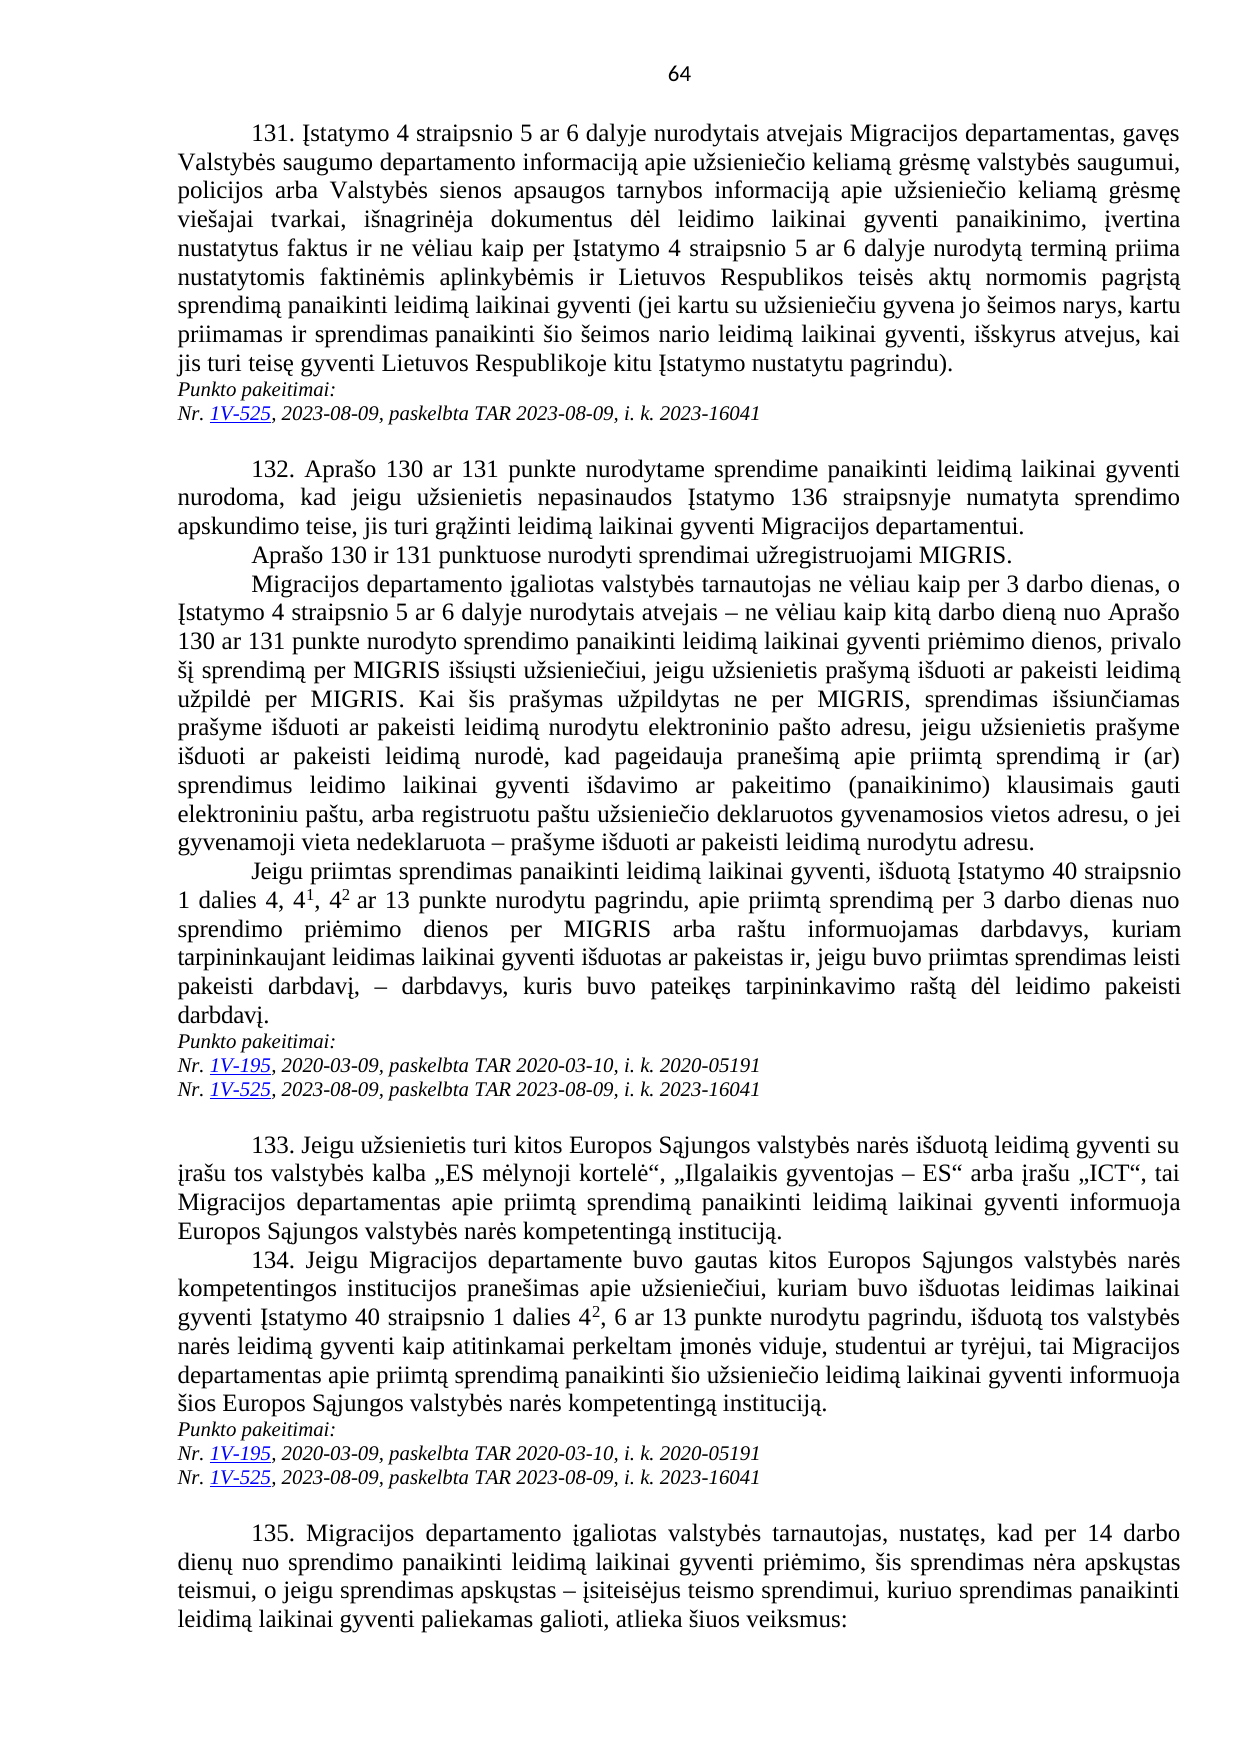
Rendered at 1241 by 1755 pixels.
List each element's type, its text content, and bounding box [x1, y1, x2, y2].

text Punkto pakeitimai: [177, 377, 1181, 401]
text 134. Jeigu Migracijos departamente buvo gautas kitos Europos Sąjungos valstybės narės kompetentingos institucijos pranešimas apie užsieniečiui, kuriam buvo išduotas leidimas laikinai gyventi Įstatymo 40 straipsnio 1 dalies 42, 6 ar 13 punkte nurodytu pagrindu, išduotą tos valstybės narės leidimą gyventi kaip atitinkamai perkeltam įmonės viduje, studentui ar tyrėjui, tai Migracijos departamentas apie priimtą sprendimą panaikinti šio užsieniečio leidimą laikinai gyventi informuoja šios Europos Sąjungos valstybės narės kompetentingą instituciją. [177, 1245, 1181, 1417]
text Migracijos departamento įgaliotas valstybės tarnautojas ne vėliau kaip per 3 darbo dienas, o Įstatymo 4 straipsnio 5 ar 6 dalyje nurodytais atvejais – ne vėliau kaip kitą darbo dieną nuo Aprašo 130 ar 131 punkte nurodyto sprendimo panaikinti leidimą laikinai gyventi priėmimo dienos, privalo šį sprendimą per MIGRIS išsiųsti užsieniečiui, jeigu užsienietis prašymą išduoti ar pakeisti leidimą užpildė per MIGRIS. Kai šis prašymas užpildytas ne per MIGRIS, sprendimas išsiunčiamas prašyme išduoti ar pakeisti leidimą nurodytu elektroninio pašto adresu, jeigu užsienietis prašyme išduoti ar pakeisti leidimą nurodė, kad pageidauja pranešimą apie priimtą sprendimą ir (ar) sprendimus leidimo laikinai gyventi išdavimo ar pakeitimo (panaikinimo) klausimais gauti elektroniniu paštu, arba registruotu paštu užsieniečio deklaruotos gyvenamosios vietos adresu, o jei gyvenamoji vieta nedeklaruota – prašyme išduoti ar pakeisti leidimą nurodytu adresu. [177, 569, 1181, 856]
text Aprašo 130 ir 131 punktuose nurodyti sprendimai užregistruojami MIGRIS. [177, 540, 1181, 569]
text 131. Įstatymo 4 straipsnio 5 ar 6 dalyje nurodytais atvejais Migracijos departamentas, gavęs Valstybės saugumo departamento informaciją apie užsieniečio keliamą grėsmę valstybės saugumui, policijos arba Valstybės sienos apsaugos tarnybos informaciją apie užsieniečio keliamą grėsmę viešajai tvarkai, išnagrinėja dokumentus dėl leidimo laikinai gyventi panaikinimo, įvertina nustatytus faktus ir ne vėliau kaip per Įstatymo 4 straipsnio 5 ar 6 dalyje nurodytą terminą priima nustatytomis faktinėmis aplinkybėmis ir Lietuvos Respublikos teisės aktų normomis pagrįstą sprendimą panaikinti leidimą laikinai gyventi (jei kartu su užsieniečiu gyvena jo šeimos narys, kartu priimamas ir sprendimas panaikinti šio šeimos nario leidimą laikinai gyventi, išskyrus atvejus, kai jis turi teisę gyventi Lietuvos Respublikoje kitu Įstatymo nustatytu pagrindu). [177, 118, 1181, 377]
text Punkto pakeitimai: [177, 1029, 1181, 1053]
text 135. Migracijos departamento įgaliotas valstybės tarnautojas, nustatęs, kad per 14 darbo dienų nuo sprendimo panaikinti leidimą laikinai gyventi priėmimo, šis sprendimas nėra apskųstas teismui, o jeigu sprendimas apskųstas – įsiteisėjus teismo sprendimui, kuriuo sprendimas panaikinti leidimą laikinai gyventi paliekamas galioti, atlieka šiuos veiksmus: [177, 1518, 1181, 1633]
text Jeigu priimtas sprendimas panaikinti leidimą laikinai gyventi, išduotą Įstatymo 40 straipsnio 1 dalies 4, 41, 42 ar 13 punkte nurodytu pagrindu, apie priimtą sprendimą per 3 darbo dienas nuo sprendimo priėmimo dienos per MIGRIS arba raštu informuojamas darbdavys, kuriam tarpininkaujant leidimas laikinai gyventi išduotas ar pakeistas ir, jeigu buvo priimtas sprendimas leisti pakeisti darbdavį, – darbdavys, kuris buvo pateikęs tarpininkavimo raštą dėl leidimo pakeisti darbdavį. [177, 856, 1181, 1029]
text Nr. 1V-195, 2020-03-09, paskelbta TAR 2020-03-10, i. k. 2020-05191 [177, 1441, 1181, 1465]
text 133. Jeigu užsienietis turi kitos Europos Sąjungos valstybės narės išduotą leidimą gyventi su įrašu tos valstybės kalba „ES mėlynoji kortelė“, „Ilgalaikis gyventojas – ES“ arba įrašu „ICT“, tai Migracijos departamentas apie priimtą sprendimą panaikinti leidimą laikinai gyventi informuoja Europos Sąjungos valstybės narės kompetentingą instituciją. [177, 1130, 1181, 1245]
text Nr. 1V-525, 2023-08-09, paskelbta TAR 2023-08-09, i. k. 2023-16041 [177, 401, 1181, 425]
text Punkto pakeitimai: [177, 1417, 1181, 1441]
text Nr. 1V-525, 2023-08-09, paskelbta TAR 2023-08-09, i. k. 2023-16041 [177, 1465, 1181, 1489]
text Nr. 1V-195, 2020-03-09, paskelbta TAR 2020-03-10, i. k. 2020-05191 [177, 1053, 1181, 1077]
text 132. Aprašo 130 ar 131 punkte nurodytame sprendime panaikinti leidimą laikinai gyventi nurodoma, kad jeigu užsienietis nepasinaudos Įstatymo 136 straipsnyje numatyta sprendimo apskundimo teise, jis turi grąžinti leidimą laikinai gyventi Migracijos departamentui. [177, 454, 1181, 540]
text Nr. 1V-525, 2023-08-09, paskelbta TAR 2023-08-09, i. k. 2023-16041 [177, 1077, 1181, 1101]
